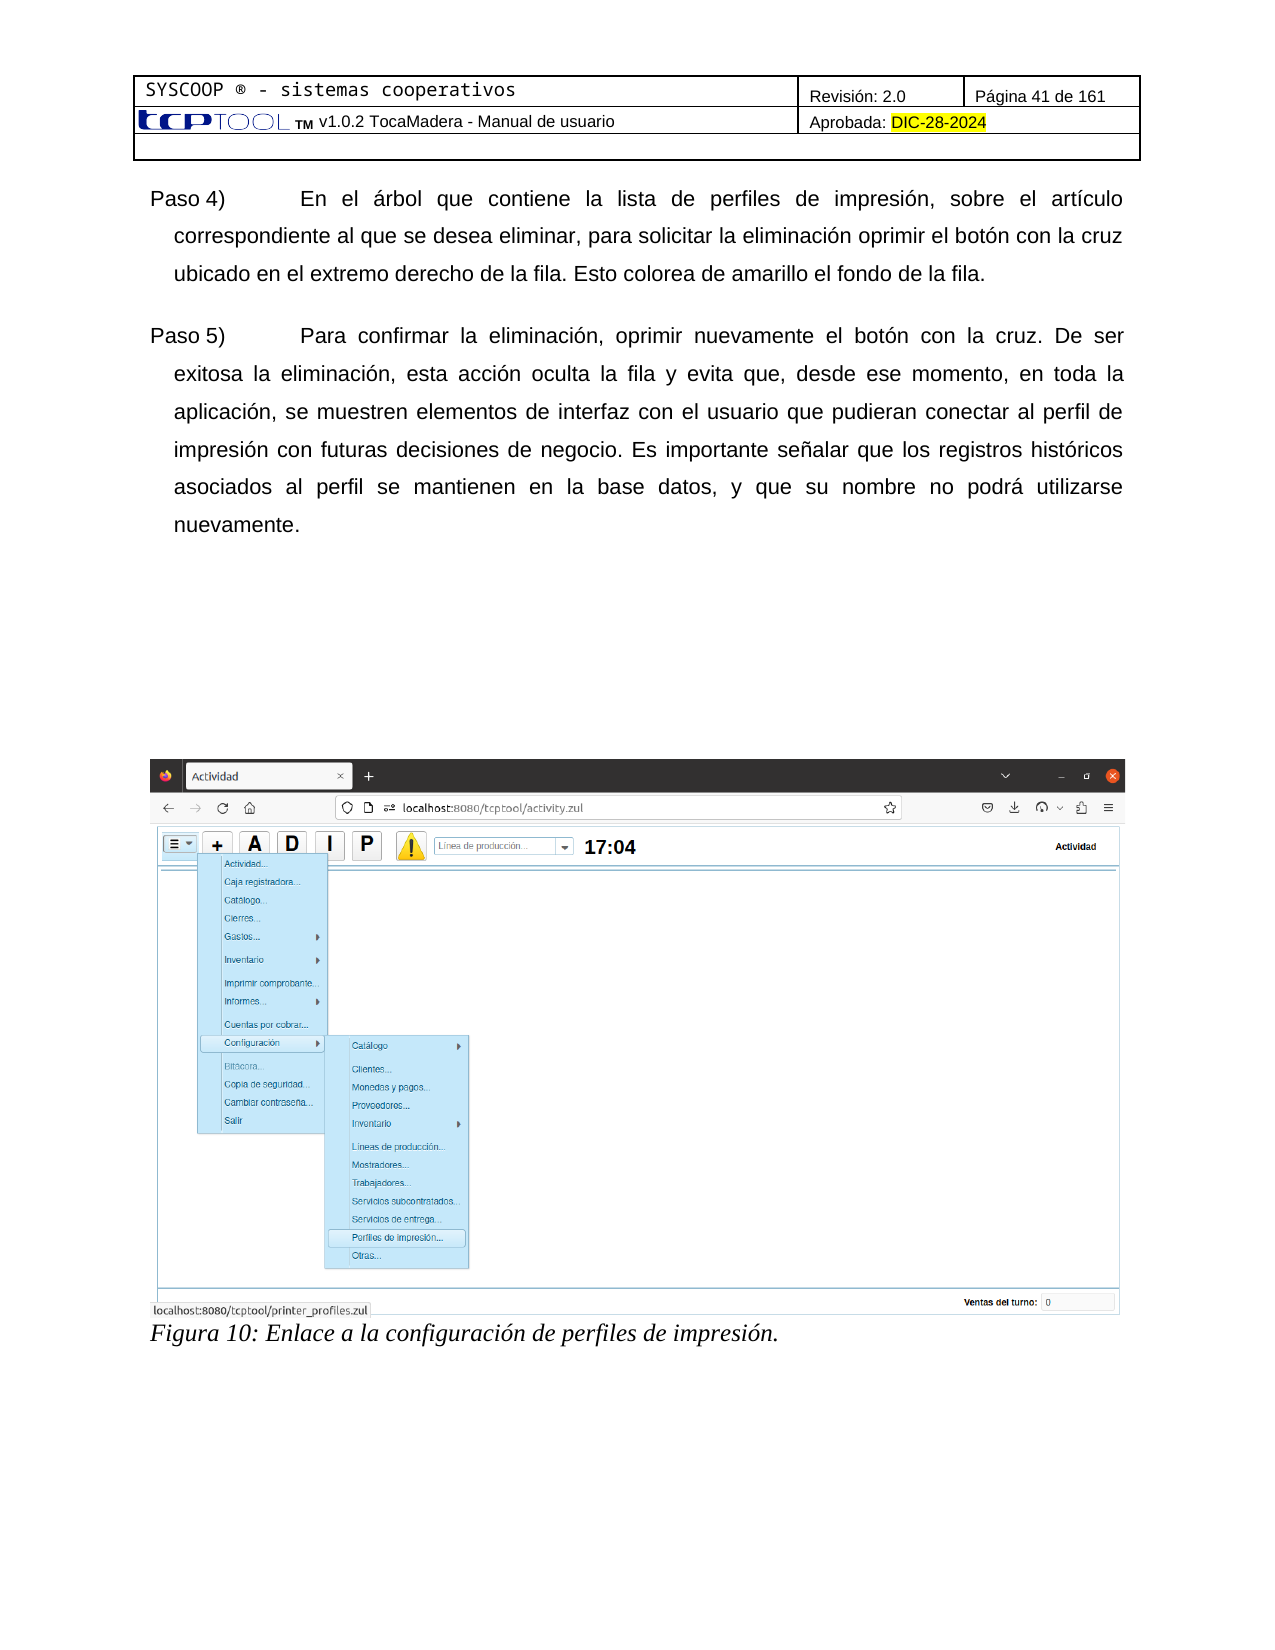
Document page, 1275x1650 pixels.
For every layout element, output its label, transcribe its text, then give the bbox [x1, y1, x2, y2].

picture [138, 110, 290, 130]
list Para confirmar la eliminación, oprimir nuevamente el botón con la cruz. De ser exitosa la eliminación, esta acción oculta la fila y evita que, desde ese momento, en toda la aplicación, se muestren elementos de interfaz con el usuario que pudieran conectar al perfil de impresión con futuras decisiones de negocio. Es importante señalar que los registros históricos asociados al perfil se mantienen en la base datos, y que su nombre no podrá utilizarse nuevamente. [150, 323, 1125, 537]
picture [150, 759, 1125, 1318]
text Figura 10: Enlace a la configuración de perfiles de impresión. [150, 1318, 1125, 1347]
list En el árbol que contiene la lista de perfiles de impresión, sobre el artículo correspondiente al que se desea eliminar, para solicitar la eliminación oprimir el botón con la cruz ubicado en el extremo derecho de la fila. Esto colorea de amarillo el fondo de la fila. [150, 186, 1125, 286]
